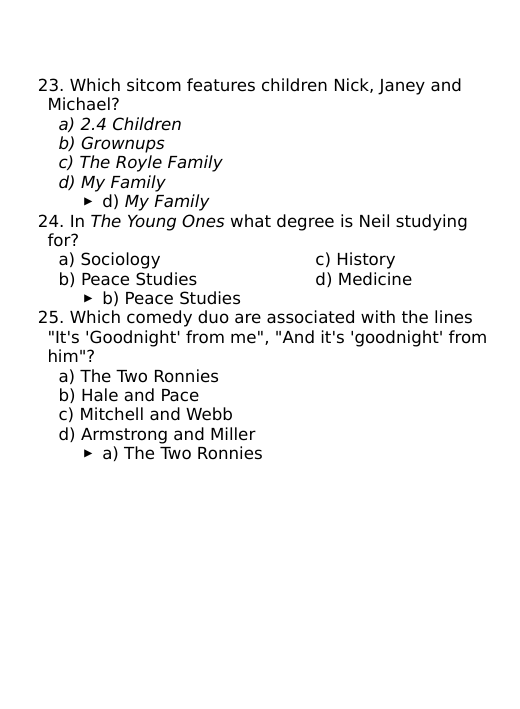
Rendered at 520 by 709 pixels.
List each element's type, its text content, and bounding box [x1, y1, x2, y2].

list Armstrong and Miller [53, 425, 502, 444]
list The Royle Family [53, 153, 502, 173]
list a) The Two Ronnies [83, 444, 502, 463]
list Which comedy duo are associated with the lines "It's 'Goodnight' from me", "And it's 'goodnight' from him"? [32, 308, 502, 367]
list In The Young Ones what degree is Neil studying for? [32, 212, 502, 250]
list Sociology [53, 250, 245, 270]
list History [310, 250, 502, 270]
list Mitchell and Webb [53, 405, 502, 425]
list My Family [53, 173, 502, 192]
list d) My Family [83, 192, 502, 212]
list The Two Ronnies [53, 367, 502, 386]
list Grownups [53, 134, 502, 153]
list Peace Studies [53, 270, 245, 289]
list 2.4 Children [53, 115, 502, 134]
list b) Peace Studies [83, 289, 502, 308]
list Medicine [310, 270, 502, 289]
list Hale and Pace [53, 386, 502, 405]
list Which sitcom features children Nick, Janey and Michael? [32, 76, 502, 115]
